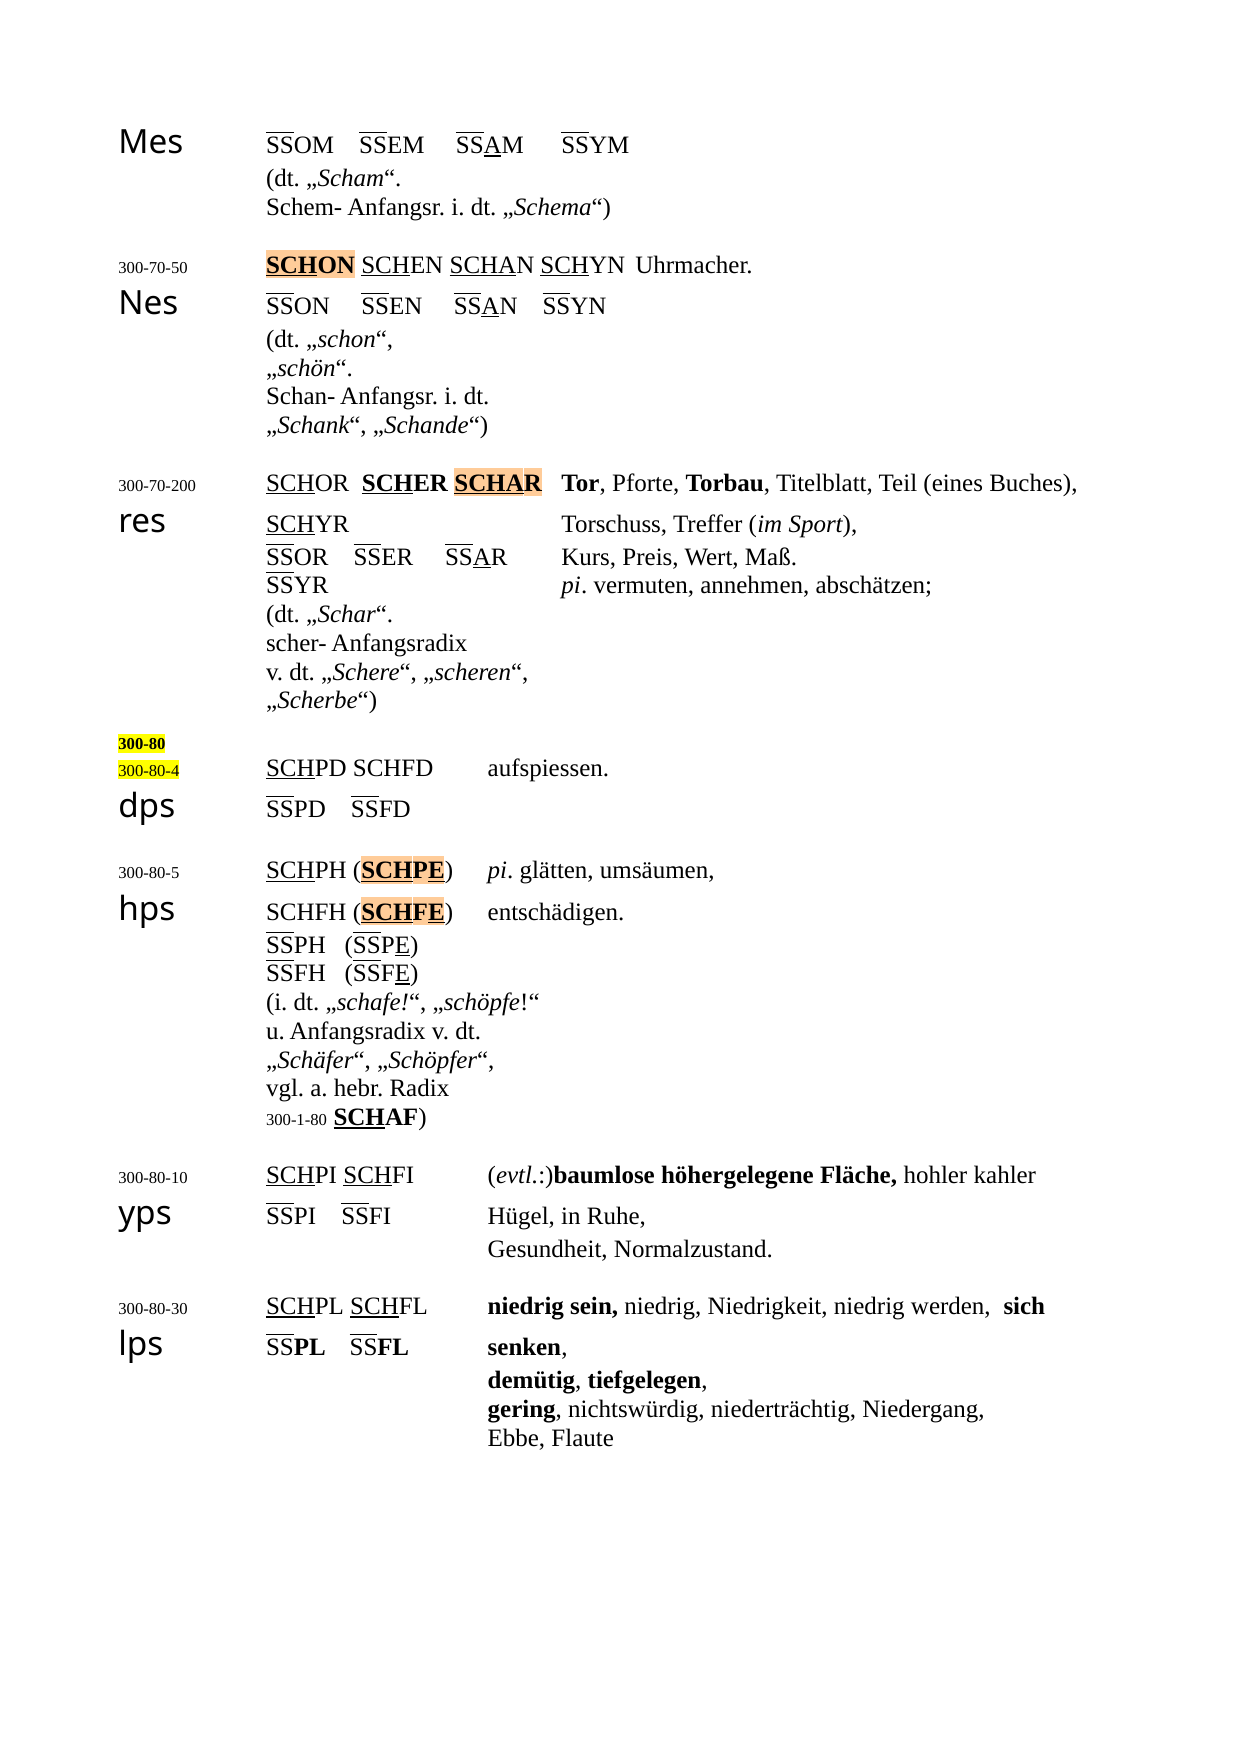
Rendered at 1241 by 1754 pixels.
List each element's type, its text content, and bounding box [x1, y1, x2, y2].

text Mes SSOM SSEM SSAM SSYM [118, 118, 1122, 163]
text „schön“. [118, 353, 1122, 381]
text 300-70-200 SCHOR SCHER SCHAR Tor, Pforte, Torbau, Titelblatt, Teil (eines Buches), [118, 468, 1122, 496]
text (dt. „schon“, [118, 324, 1122, 353]
text SSFH (SSFE) [118, 958, 1122, 987]
text (dt. „Schar“. [118, 599, 1122, 628]
text (i. dt. „schafe!“, „schöpfe!“ [118, 987, 1122, 1016]
text SSPH (SSPE) [118, 930, 1122, 958]
text res SCHYR Torschuss, Treffer (im Sport), [118, 496, 1122, 542]
text yps SSPI SSFI Hügel, in Ruhe, [118, 1188, 1122, 1234]
text u. Anfangsradix v. dt. [118, 1016, 1122, 1045]
text 300-1-80 SCHAF) [118, 1102, 1122, 1131]
text „Schäfer“, „Schöpfer“, [118, 1045, 1122, 1073]
text 300-80-4 SCHPD SCHFD aufspiessen. [118, 753, 1122, 781]
text lps SSPL SSFL senken, [118, 1320, 1122, 1366]
text „Scherbe“) [118, 686, 1122, 714]
text 300-80-5 SCHPH (SCHPE) pi. glätten, umsäumen, [118, 856, 1122, 884]
text Schan- Anfangsr. i. dt. [118, 381, 1122, 410]
text scher- Anfangsradix [118, 628, 1122, 657]
text gering, nichtswürdig, niederträchtig, Niedergang, [118, 1394, 1122, 1423]
text SSOR SSER SSAR Kurs, Preis, Wert, Maß. [118, 542, 1122, 571]
text „Schank“, „Schande“) [118, 410, 1122, 439]
text Ebbe, Flaute [118, 1423, 1122, 1452]
text vgl. a. hebr. Radix [118, 1073, 1122, 1102]
text v. dt. „Schere“, „scheren“, [118, 657, 1122, 686]
text 300-80 [118, 733, 1122, 753]
text dps SSPD SSFD [118, 781, 1122, 827]
text (dt. „Scham“. [118, 163, 1122, 192]
text 300-70-50 SCHON SCHEN SCHAN SCHYN Uhrmacher. [118, 250, 1122, 278]
text Gesundheit, Normalzustand. [118, 1234, 1122, 1263]
text demütig, tiefgelegen, [118, 1366, 1122, 1394]
text hps SCHFH (SCHFE) entschädigen. [118, 884, 1122, 930]
text Nes SSON SSEN SSAN SSYN [118, 278, 1122, 324]
text SSYR pi. vermuten, annehmen, abschätzen; [118, 571, 1122, 599]
text 300-80-30 SCHPL SCHFL niedrig sein, niedrig, Niedrigkeit, niedrig werden, sich [118, 1291, 1122, 1320]
text Schem- Anfangsr. i. dt. „Schema“) [118, 192, 1122, 221]
text 300-80-10 SCHPI SCHFI (evtl.:)baumlose höhergelegene Fläche, hohler kahler [118, 1160, 1122, 1188]
